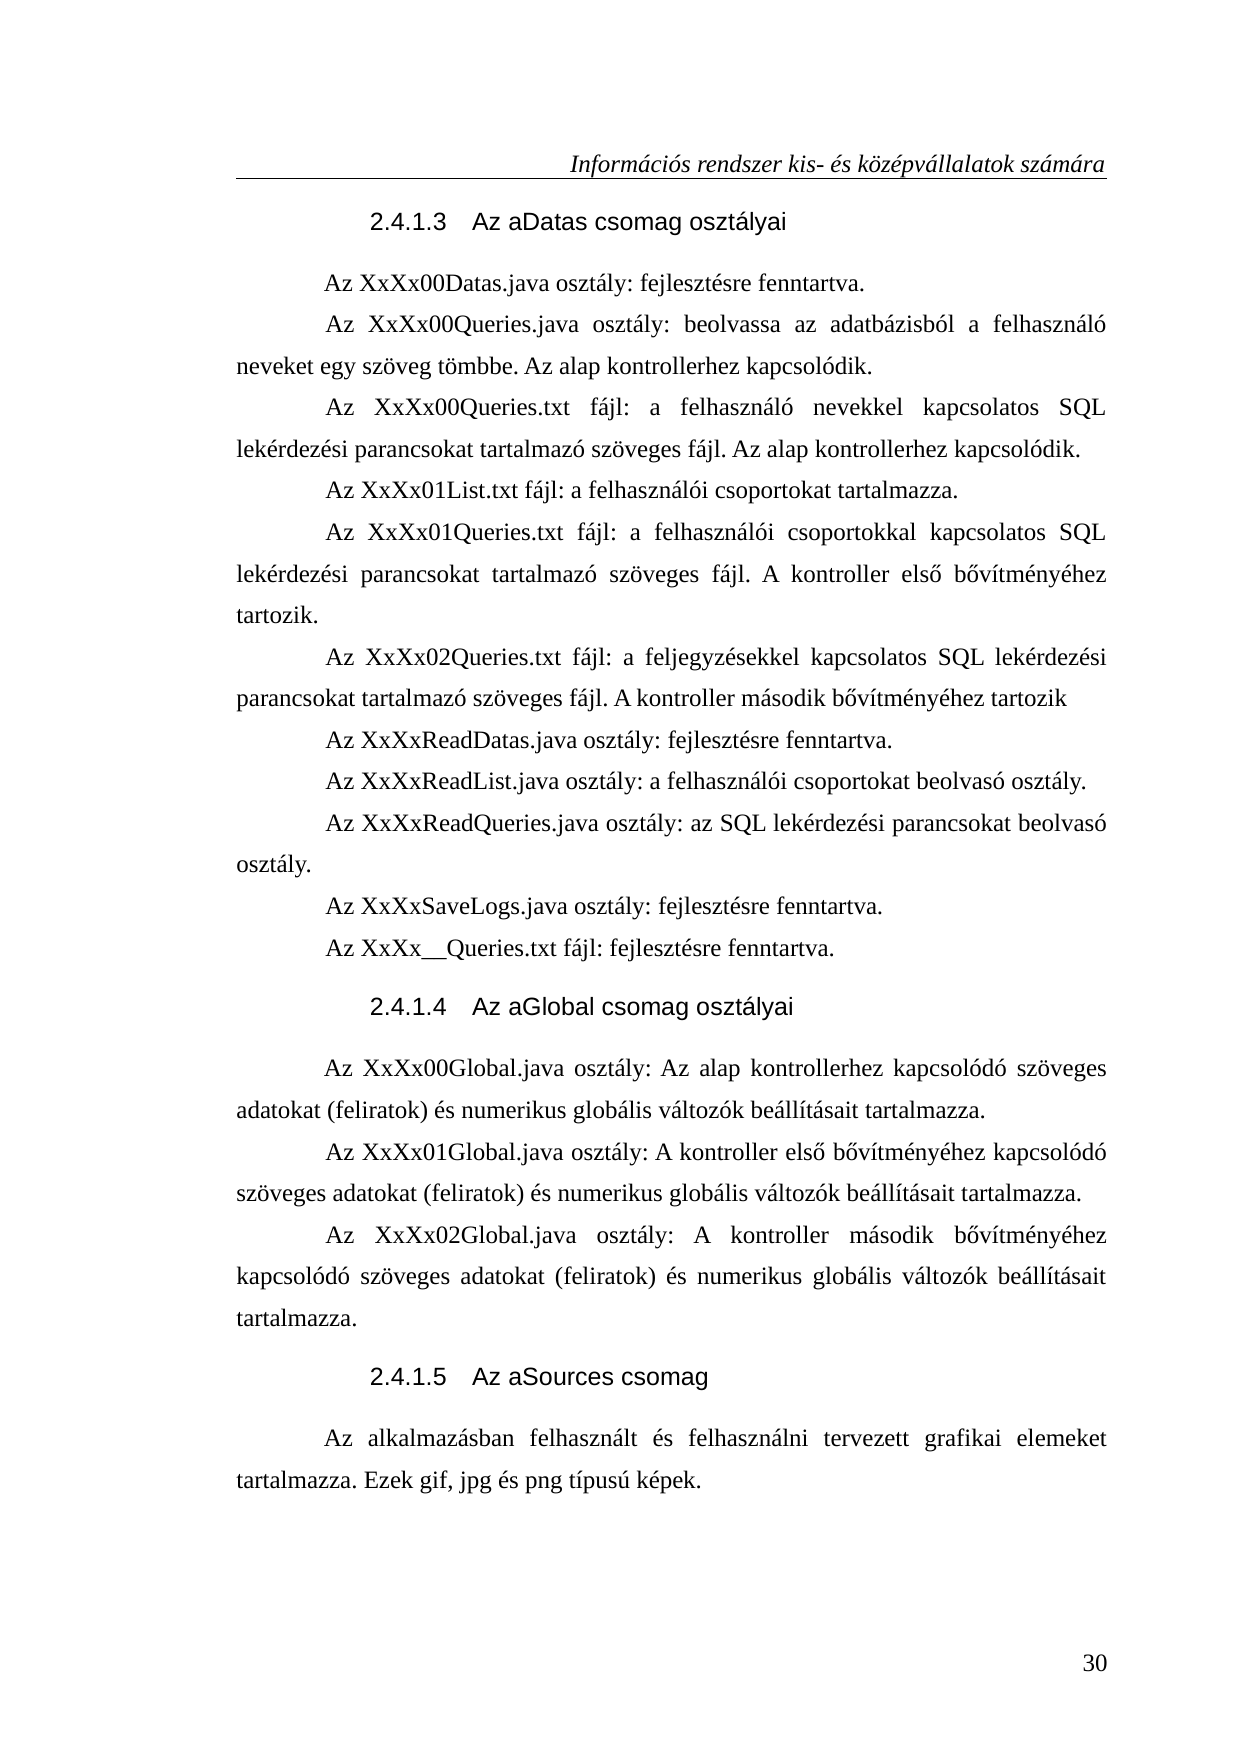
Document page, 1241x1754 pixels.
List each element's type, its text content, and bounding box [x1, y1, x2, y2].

text Az XxXx00Datas.java osztály: fejlesztésre fenntartva. Az XxXx00Queries.java osztály: beolvassa az adatbázisból a felhasználó neveket egy szöveg tömbbe. Az alap kontrollerhez kapcsolódik. Az XxXx00Queries.txt fájl: a felhasználó nevekkel kapcsolatos SQL lekérdezési parancsokat tartalmazó szöveges fájl. Az alap kontrollerhez kapcsolódik. Az XxXx01List.txt fájl: a felhasználói csoportokat tartalmazza. Az XxXx01Queries.txt fájl: a felhasználói csoportokkal kapcsolatos SQL lekérdezési parancsokat tartalmazó szöveges fájl. A kontroller első bővítményéhez tartozik. Az XxXx02Queries.txt fájl: a feljegyzésekkel kapcsolatos SQL lekérdezési parancsokat tartalmazó szöveges fájl. A kontroller második bővítményéhez tartozik Az XxXxReadDatas.java osztály: fejlesztésre fenntartva. Az XxXxReadList.java osztály: a felhasználói csoportokat beolvasó osztály. Az XxXxReadQueries.java osztály: az SQL lekérdezési parancsokat beolvasó osztály. Az XxXxSaveLogs.java osztály: fejlesztésre fenntartva. Az XxXx__Queries.txt fájl: fejlesztésre fenntartva. [236, 269, 1107, 961]
subtitle Az aSources csomag [454, 1363, 1107, 1391]
text Az XxXx00Global.java osztály: Az alap kontrollerhez kapcsolódó szöveges adatokat (feliratok) és numerikus globális változók beállításait tartalmazza. Az XxXx01Global.java osztály: A kontroller első bővítményéhez kapcsolódó szöveges adatokat (feliratok) és numerikus globális változók beállításait tartalmazza. Az XxXx02Global.java osztály: A kontroller második bővítményéhez kapcsolódó szöveges adatokat (feliratok) és numerikus globális változók beállításait tartalmazza. [236, 1054, 1107, 1332]
subtitle Az aDatas csomag osztályai [454, 207, 1107, 235]
subtitle Az aGlobal csomag osztályai [454, 993, 1107, 1021]
text Az alkalmazásban felhasznált és felhasználni tervezett grafikai elemeket tartalmazza. Ezek gif, jpg és png típusú képek. [236, 1424, 1107, 1494]
